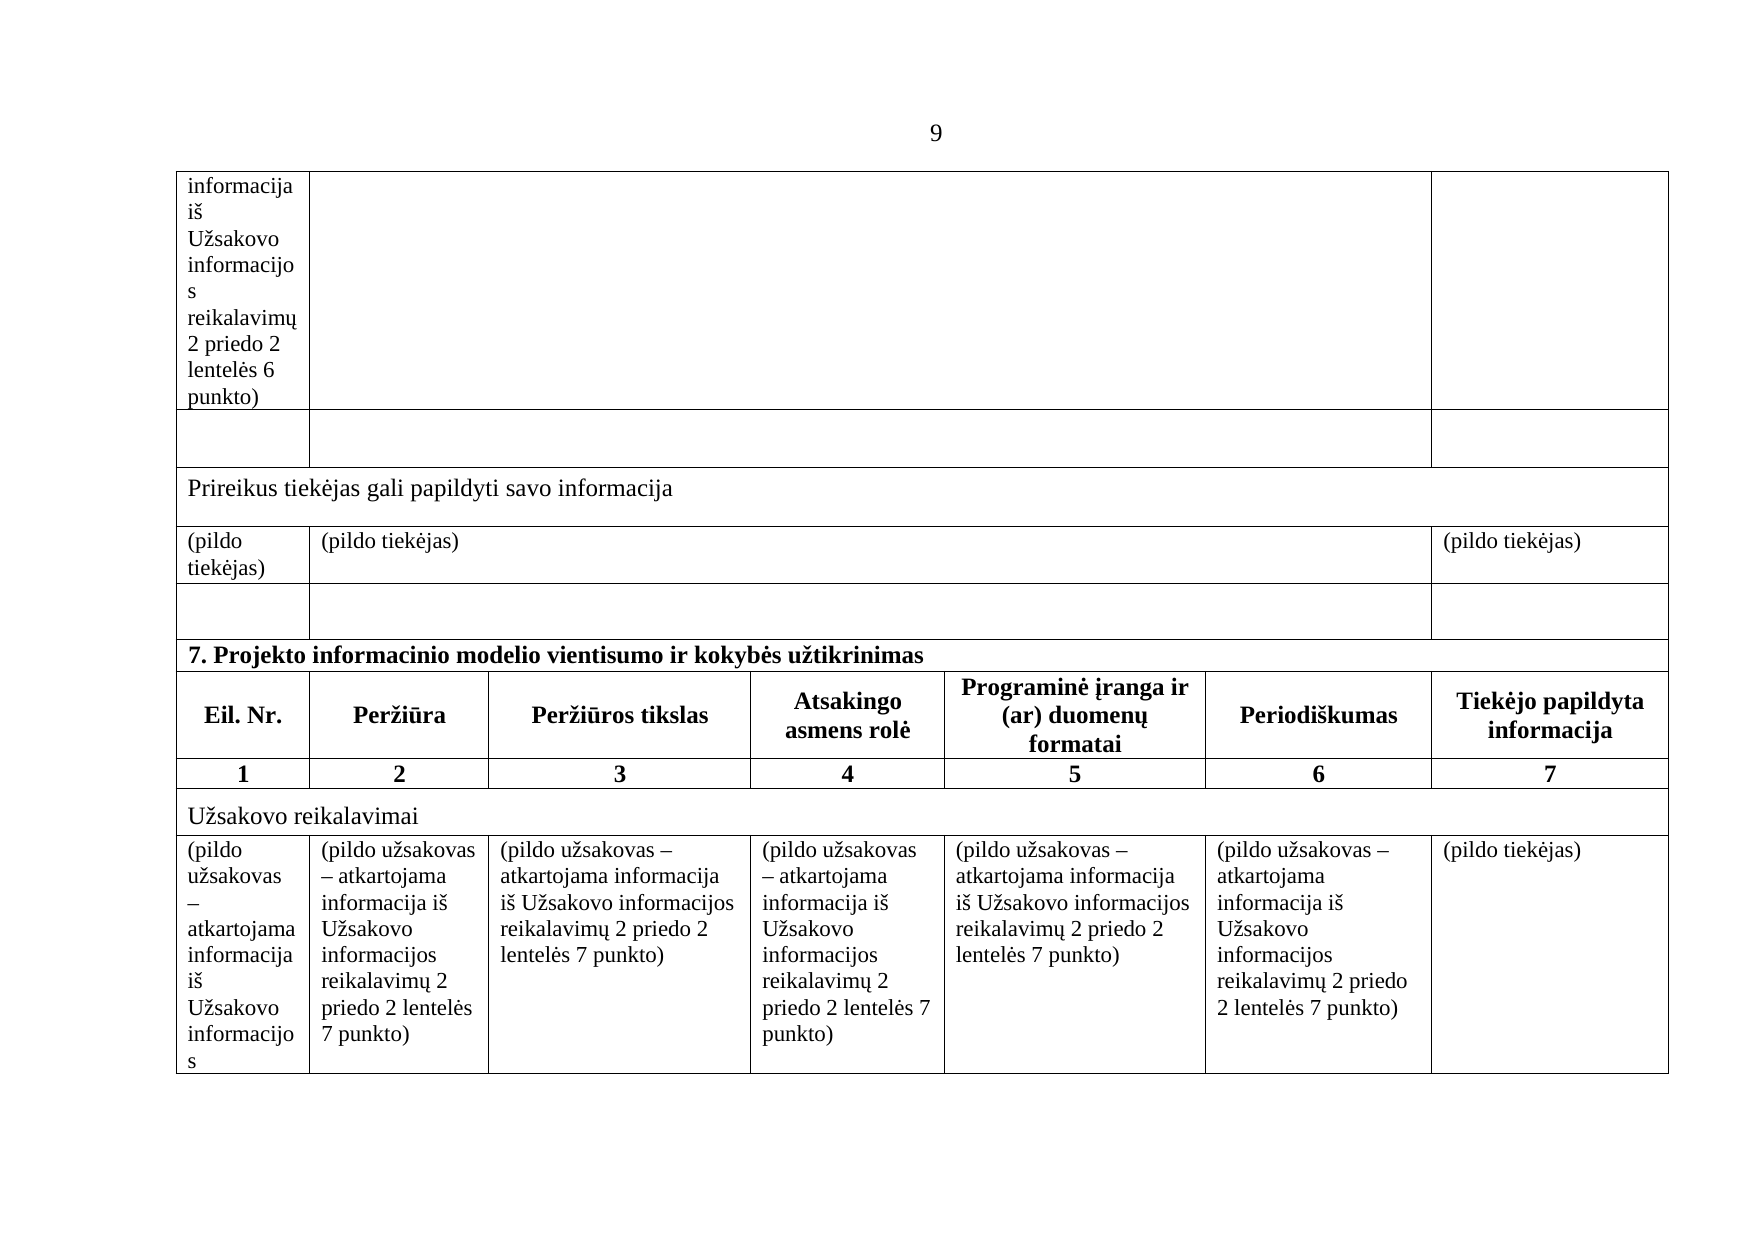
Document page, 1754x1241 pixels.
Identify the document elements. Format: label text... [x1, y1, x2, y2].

table_cell [1432, 584, 1668, 639]
table_cell Eil. Nr. [177, 672, 309, 758]
table_cell [1669, 639, 1673, 671]
table_cell [1669, 835, 1673, 1073]
table_cell (pildo užsakovas – atkartojama informacija iš Užsakovo informacijos [177, 836, 309, 1073]
table_cell [1669, 758, 1673, 788]
table_cell [1669, 171, 1673, 409]
table_cell Periodiškumas [1206, 672, 1431, 758]
table_cell 6 [1206, 759, 1431, 788]
table_cell [1669, 788, 1673, 835]
table_cell [1669, 583, 1673, 639]
table_cell Prireikus tiekėjas gali papildyti savo informacija [177, 468, 1668, 526]
table_cell (pildo tiekėjas) [1432, 836, 1668, 1073]
table_cell [1669, 409, 1673, 467]
table_cell Peržiūros tikslas [489, 672, 750, 758]
table_cell informacija iš Užsakovo informacijos reikalavimų 2 priedo 2 lentelės 6 punkto) [177, 172, 309, 409]
table_cell [1432, 172, 1668, 409]
table_cell Peržiūra [310, 672, 488, 758]
table_cell [1669, 467, 1673, 526]
table_cell Atsakingo asmens rolė [751, 672, 944, 758]
table_cell (pildo užsakovas – atkartojama informacija iš Užsakovo informacijos reikalavimų 2 priedo 2 lentelės 7 punkto) [310, 836, 488, 1073]
table_cell 2 [310, 759, 488, 788]
table_cell (pildo tiekėjas) [1432, 527, 1668, 583]
table_cell (pildo užsakovas – atkartojama informacija iš Užsakovo informacijos reikalavimų 2 priedo 2 lentelės 7 punkto) [945, 836, 1205, 1073]
table_cell 3 [489, 759, 750, 788]
table_cell Užsakovo reikalavimai [177, 789, 1668, 835]
table_cell 4 [751, 759, 944, 788]
table_cell [1669, 526, 1673, 583]
table_cell [177, 410, 309, 467]
table_cell 7 [1432, 759, 1668, 788]
table_cell [177, 584, 309, 639]
table_cell [310, 410, 1431, 467]
table_cell (pildo užsakovas – atkartojama informacija iš Užsakovo informacijos reikalavimų 2 priedo 2 lentelės 7 punkto) [751, 836, 944, 1073]
table_cell 7. Projekto informacinio modelio vientisumo ir kokybės užtikrinimas [177, 640, 1668, 671]
table_cell [310, 172, 1431, 409]
table_cell Tiekėjo papildyta informacija [1432, 672, 1668, 758]
table_cell Programinė įranga ir (ar) duomenų formatai [945, 672, 1205, 758]
table_cell (pildo užsakovas – atkartojama informacija iš Užsakovo informacijos reikalavimų 2 priedo 2 lentelės 7 punkto) [1206, 836, 1431, 1073]
table_cell [1669, 671, 1673, 758]
table_cell (pildo užsakovas – atkartojama informacija iš Užsakovo informacijos reikalavimų 2 priedo 2 lentelės 7 punkto) [489, 836, 750, 1073]
table_cell [1432, 410, 1668, 467]
table_cell (pildo tiekėjas) [310, 527, 1431, 583]
table_cell (pildo tiekėjas) [177, 527, 309, 583]
table_cell 5 [945, 759, 1205, 788]
table_cell [310, 584, 1431, 639]
table_cell 1 [177, 759, 309, 788]
